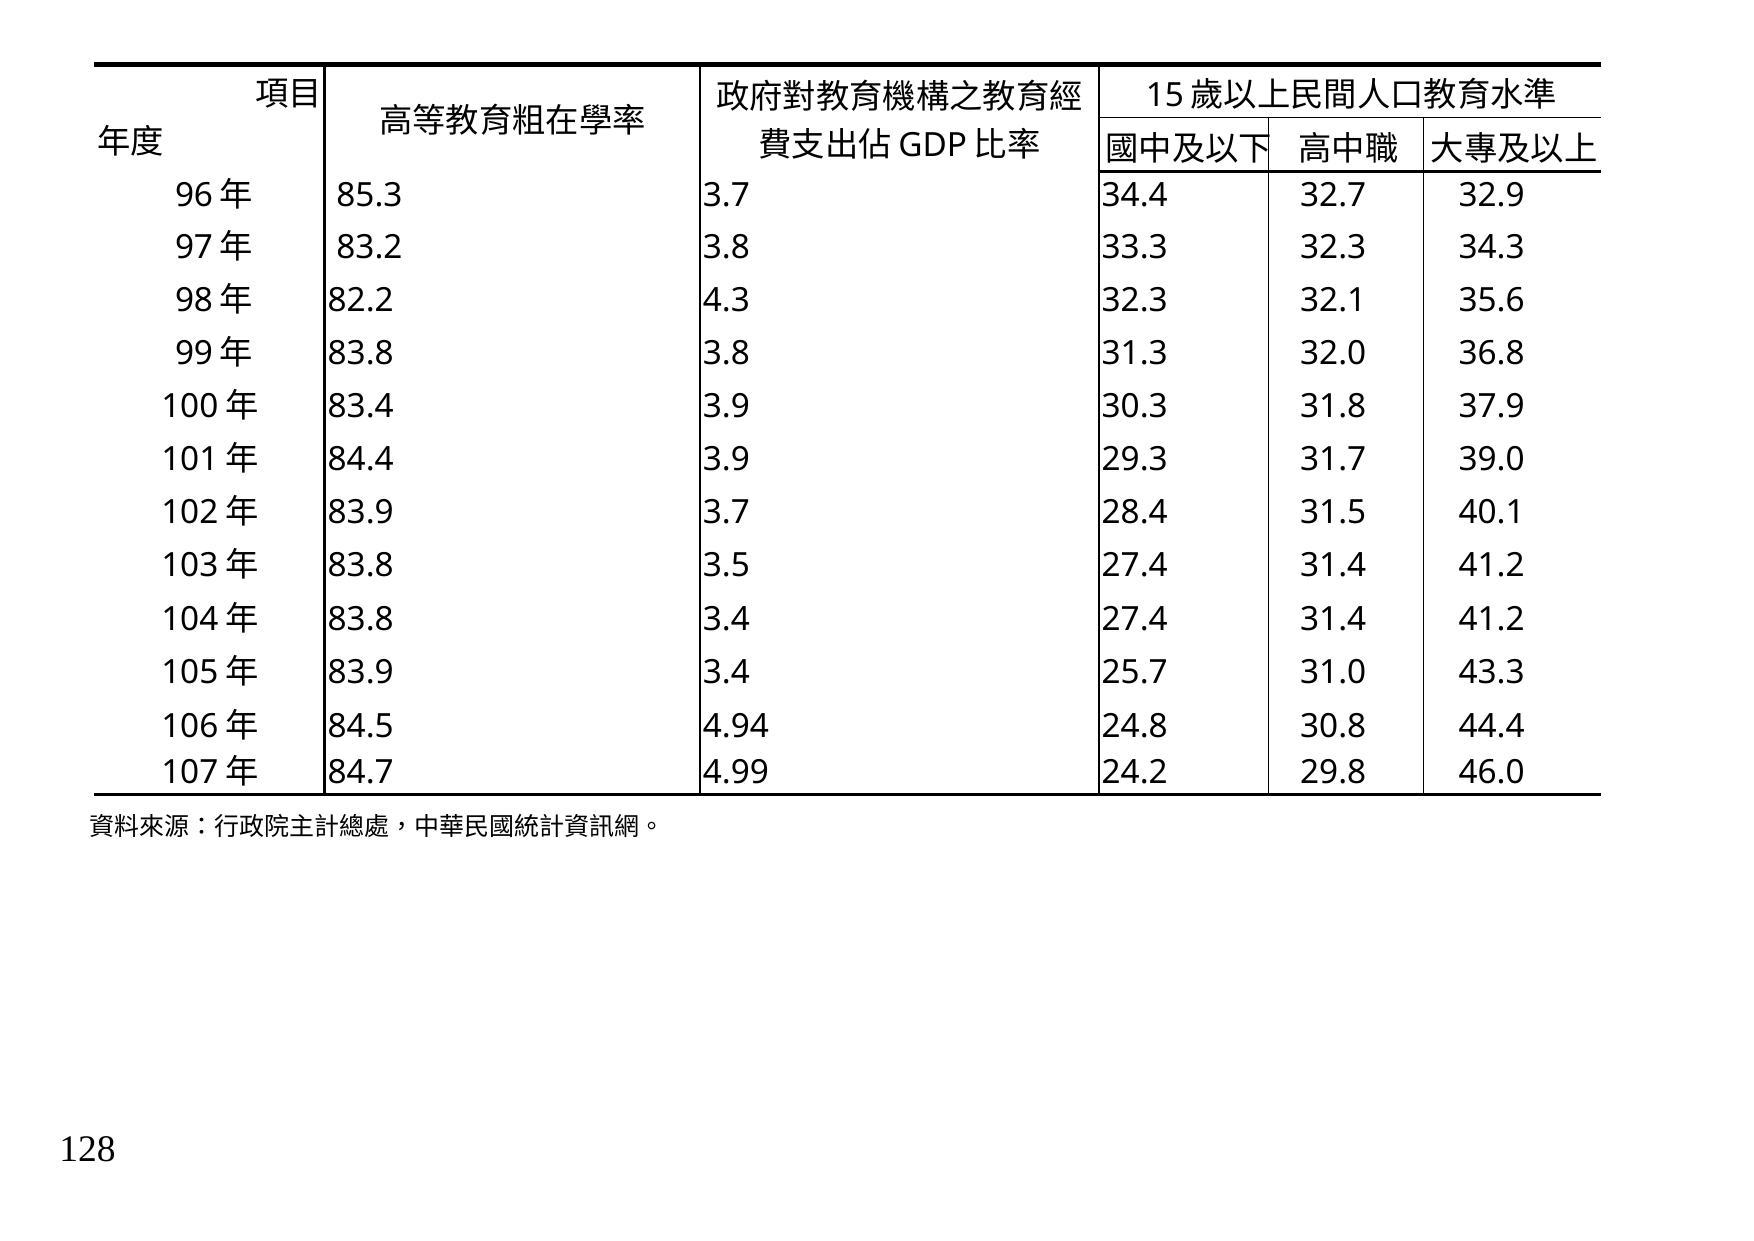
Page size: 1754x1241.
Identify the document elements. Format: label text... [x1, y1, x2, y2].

table_cell 41.2 [1424, 541, 1601, 594]
table_cell 30.3 [1100, 382, 1268, 435]
table_cell 30.8 29.8 [1269, 701, 1423, 792]
table_cell 83.4 [326, 382, 699, 435]
table_cell 101年 [94, 435, 323, 488]
table_cell 3.8 [701, 329, 1098, 382]
table_cell 106年 107年 [94, 701, 323, 792]
table_header 高等教育粗在學率 [326, 67, 699, 169]
table_cell 83.9 [326, 488, 699, 541]
table_cell 24.8 24.2 [1100, 701, 1268, 792]
table_cell 83.2 [326, 223, 699, 276]
table_cell 44.4 46.0 [1424, 701, 1601, 792]
table_cell 31.0 [1269, 648, 1423, 701]
table_cell 35.6 [1424, 276, 1601, 329]
table_cell 3.9 [701, 435, 1098, 488]
table_cell 41.2 [1424, 595, 1601, 648]
table_cell 25.7 [1100, 648, 1268, 701]
table_cell 3.9 [701, 382, 1098, 435]
table_cell 27.4 [1100, 541, 1268, 594]
table_cell 43.3 [1424, 648, 1601, 701]
table_cell 4.3 [701, 276, 1098, 329]
table_cell 32.0 [1269, 329, 1423, 382]
table_cell 3.7 [701, 488, 1098, 541]
table_cell 83.8 [326, 541, 699, 594]
table_cell 39.0 [1424, 435, 1601, 488]
table_cell 104年 [94, 595, 323, 648]
table_cell 98年 [94, 276, 323, 329]
table_cell 高中職 [1269, 118, 1423, 169]
table_cell 83.8 [326, 595, 699, 648]
table_cell 32.7 [1269, 173, 1423, 223]
table_cell 3.8 [701, 223, 1098, 276]
table_cell 大專及以上 [1424, 118, 1601, 169]
table_cell 37.9 [1424, 382, 1601, 435]
table_cell 3.7 [701, 170, 1098, 223]
table_cell 83.8 [326, 329, 699, 382]
table_header 15歲以上民間人口教育水準 [1100, 67, 1601, 117]
table_cell 32.3 [1100, 276, 1268, 329]
table_cell 31.5 [1269, 488, 1423, 541]
table_cell 99年 [94, 329, 323, 382]
table_cell 84.4 [326, 435, 699, 488]
table_cell 31.3 [1100, 329, 1268, 382]
table_cell 105年 [94, 648, 323, 701]
table_cell 31.7 [1269, 435, 1423, 488]
table_cell 31.4 [1269, 595, 1423, 648]
table_cell 36.8 [1424, 329, 1601, 382]
table_cell 3.4 [701, 648, 1098, 701]
table_header 政府對教育機構之教育經費支出佔GDP比率 [701, 67, 1098, 169]
table_header 項目 年度 [94, 67, 323, 169]
table_cell 97年 [94, 223, 323, 276]
table_cell 83.9 [326, 648, 699, 701]
table_cell 84.5 84.7 [326, 701, 699, 792]
table_cell 32.9 [1424, 173, 1601, 223]
table_cell 31.4 [1269, 541, 1423, 594]
table_cell 28.4 [1100, 488, 1268, 541]
table_cell 34.3 [1424, 223, 1601, 276]
table_cell 82.2 [326, 276, 699, 329]
table_cell 85.3 [326, 170, 699, 223]
table_cell 29.3 [1100, 435, 1268, 488]
table_cell 40.1 [1424, 488, 1601, 541]
table_cell 34.4 [1100, 173, 1268, 223]
text 資料來源：行政院主計總處，中華民國統計資訊網。 [89, 807, 1551, 843]
table_cell 32.3 [1269, 223, 1423, 276]
table_cell 4.94 4.99 [701, 701, 1098, 792]
table_cell 31.8 [1269, 382, 1423, 435]
table_cell 100年 [94, 382, 323, 435]
table_cell 27.4 [1100, 595, 1268, 648]
table_cell 國中及以下 [1100, 118, 1268, 169]
table_cell 32.1 [1269, 276, 1423, 329]
table_cell 3.4 [701, 595, 1098, 648]
table_cell 103年 [94, 541, 323, 594]
table_cell 102年 [94, 488, 323, 541]
table_cell 33.3 [1100, 223, 1268, 276]
table_cell 96年 [94, 170, 323, 223]
table_cell 3.5 [701, 541, 1098, 594]
